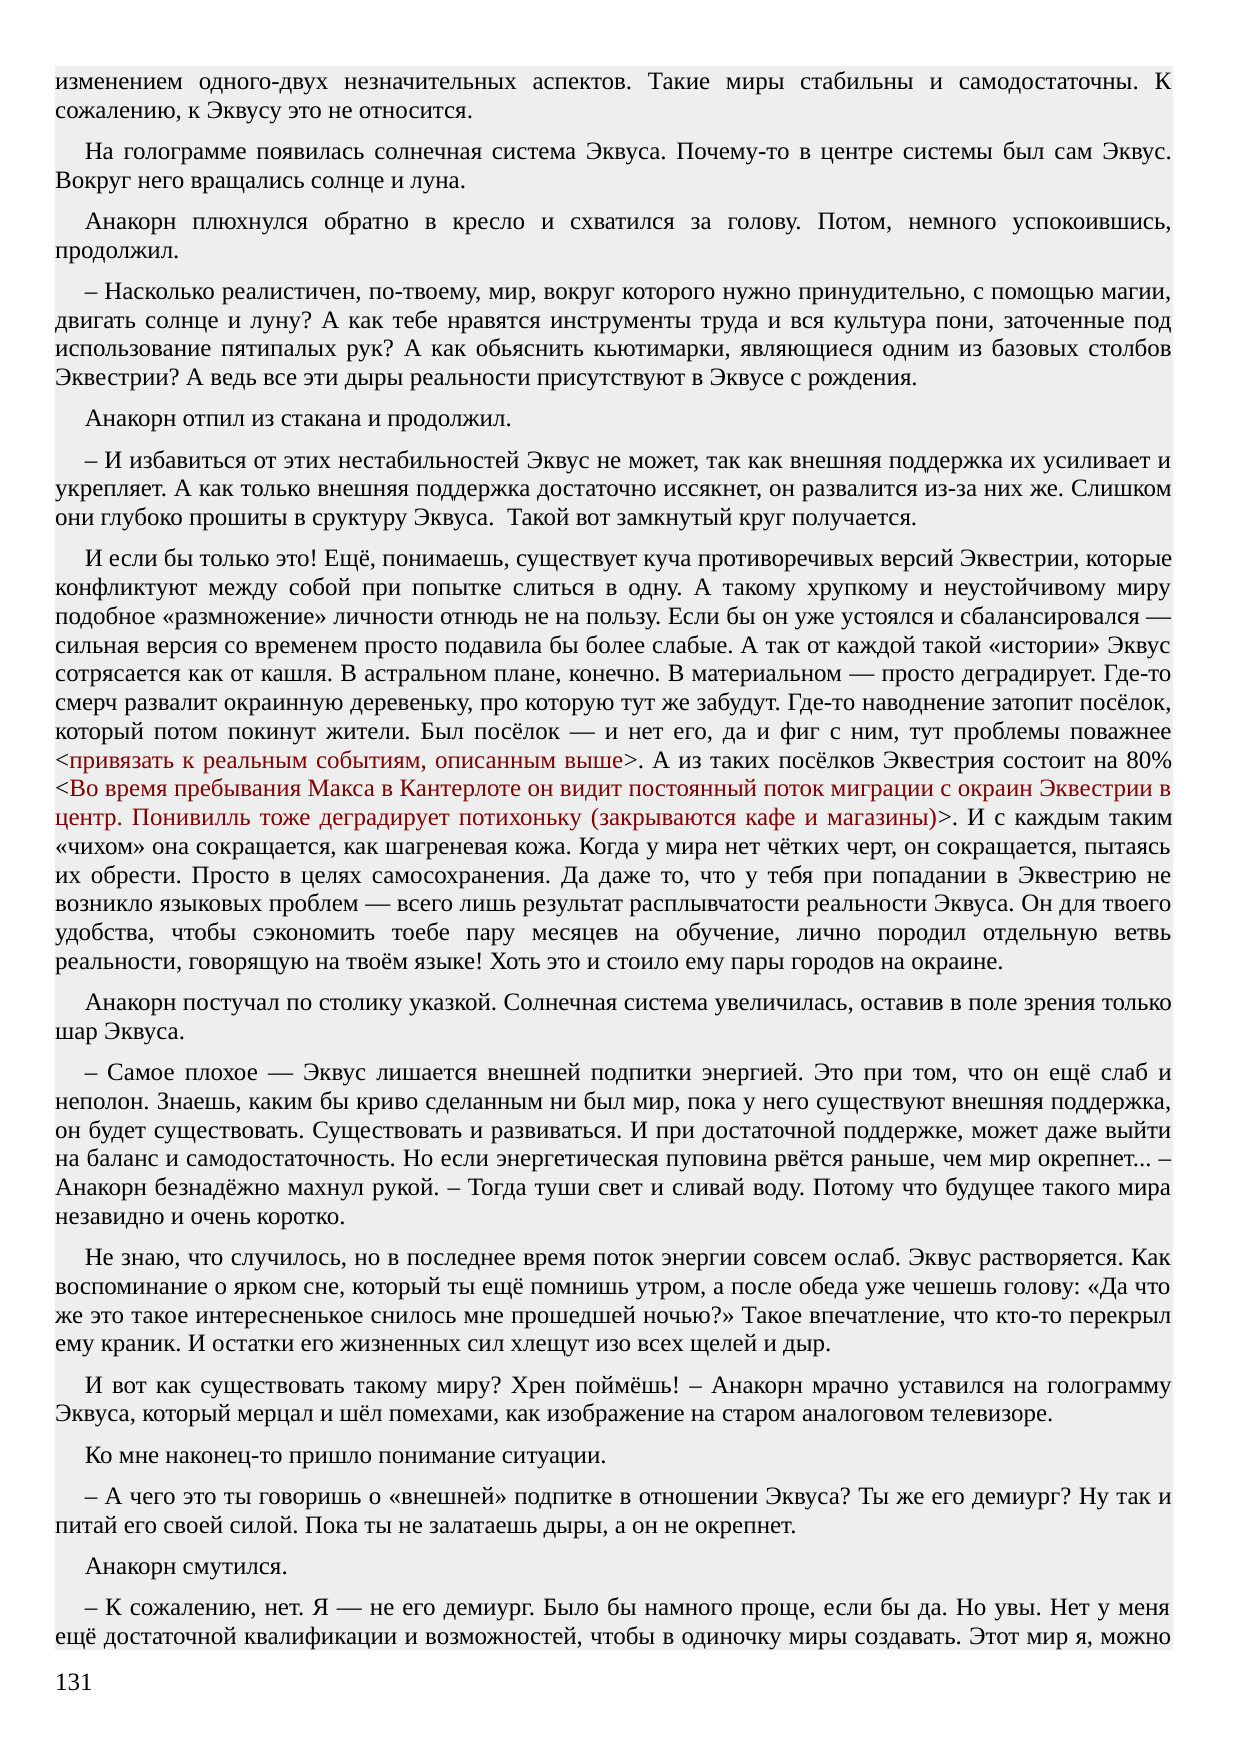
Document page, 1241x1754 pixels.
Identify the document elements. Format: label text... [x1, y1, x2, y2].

text Анакорн отпил из стакана и продолжил. [55, 403, 1173, 432]
text – И избавиться от этих нестабильностей Эквус не может, так как внешняя поддержка их усиливает и укрепляет. А как только внешняя поддержка достаточно иссякнет, он развалится из-за них же. Слишком они глубоко прошиты в сруктуру Эквуса. Такой вот замкнутый круг получается. [55, 445, 1173, 531]
text изменением одного-двух незначительных аспектов. Такие миры стабильны и самодостаточны. К сожалению, к Эквусу это не относится. [55, 66, 1173, 123]
text – А чего это ты говоришь о «внешней» подпитке в отношении Эквуса? Ты же его демиург? Ну так и питай его своей силой. Пока ты не залатаешь дыры, а он не окрепнет. [55, 1481, 1173, 1538]
text И если бы только это! Ещё, понимаешь, существует куча противоречивых версий Эквестрии, которые конфликтуют между собой при попытке слиться в одну. А такому хрупкому и неустойчивому миру подобное «размножение» личности отнюдь не на пользу. Если бы он уже устоялся и сбалансировался — сильная версия со временем просто подавила бы более слабые. А так от каждой такой «истории» Эквус сотрясается как от кашля. В астральном плане, конечно. В материальном — просто деградирует. Где-то смерч развалит окраинную деревеньку, про которую тут же забудут. Где-то наводнение затопит посёлок, который потом покинут жители. Был посёлок — и нет его, да и фиг с ним, тут проблемы поважнее <привязать к реальным событиям, описанным выше>. А из таких посёлков Эквестрия состоит на 80% <Во время пребывания Макса в Кантерлоте он видит постоянный поток миграции с окраин Эквестрии в центр. Понивилль тоже деградирует потихоньку (закрываются кафе и магазины)>. И с каждым таким «чихом» она сокращается, как шагреневая кожа. Когда у мира нет чётких черт, он сокращается, пытаясь их обрести. Просто в целях самосохранения. Да даже то, что у тебя при попадании в Эквестрию не возникло языковых проблем — всего лишь результат расплывчатости реальности Эквуса. Он для твоего удобства, чтобы сэкономить тоебе пару месяцев на обучение, лично породил отдельную ветвь реальности, говорящую на твоём языке! Хоть это и стоило ему пары городов на окраине. [55, 543, 1173, 975]
text – Самое плохое — Эквус лишается внешней подпитки энергией. Это при том, что он ещё слаб и неполон. Знаешь, каким бы криво сделанным ни был мир, пока у него существуют внешняя поддержка, он будет существовать. Существовать и развиваться. И при достаточной поддержке, может даже выйти на баланс и самодостаточность. Но если энергетическая пуповина рвётся раньше, чем мир окрепнет... – Анакорн безнадёжно махнул рукой. – Тогда туши свет и сливай воду. Потому что будущее такого мира незавидно и очень коротко. [55, 1057, 1173, 1230]
text – К сожалению, нет. Я — не его демиург. Было бы намного проще, если бы да. Но увы. Нет у меня ещё достаточной квалификации и возможностей, чтобы в одиночку миры создавать. Этот мир я, можно [55, 1592, 1173, 1650]
text Анакорн плюхнулся обратно в кресло и схватился за голову. Потом, немного успокоившись, продолжил. [55, 206, 1173, 263]
text Не знаю, что случилось, но в последнее время поток энергии совсем ослаб. Эквус растворяется. Как воспоминание о ярком сне, который ты ещё помнишь утром, а после обеда уже чешешь голову: «Да что же это такое интересненькое снилось мне прошедшей ночью?» Такое впечатление, что кто-то перекрыл ему краник. И остатки его жизненных сил хлещут изо всех щелей и дыр. [55, 1242, 1173, 1357]
text Анакорн постучал по столику указкой. Солнечная система увеличилась, оставив в поле зрения только шар Эквуса. [55, 987, 1173, 1045]
text На голограмме появилась солнечная система Эквуса. Почему-то в центре системы был сам Эквус. Вокруг него вращались солнце и луна. [55, 136, 1173, 193]
text Анакорн смутился. [55, 1551, 1173, 1580]
text Ко мне наконец-то пришло понимание ситуации. [55, 1440, 1173, 1468]
text – Насколько реалистичен, по-твоему, мир, вокруг которого нужно принудительно, с помощью магии, двигать солнце и луну? А как тебе нравятся инструменты труда и вся культура пони, заточенные под использование пятипалых рук? А как обьяснить кьютимарки, являющиеся одним из базовых столбов Эквестрии? А ведь все эти дыры реальности присутствуют в Эквусе с рождения. [55, 276, 1173, 391]
text И вот как существовать такому миру? Хрен поймёшь! – Анакорн мрачно уставился на голограмму Эквуса, который мерцал и шёл помехами, как изображение на старом аналоговом телевизоре. [55, 1370, 1173, 1427]
